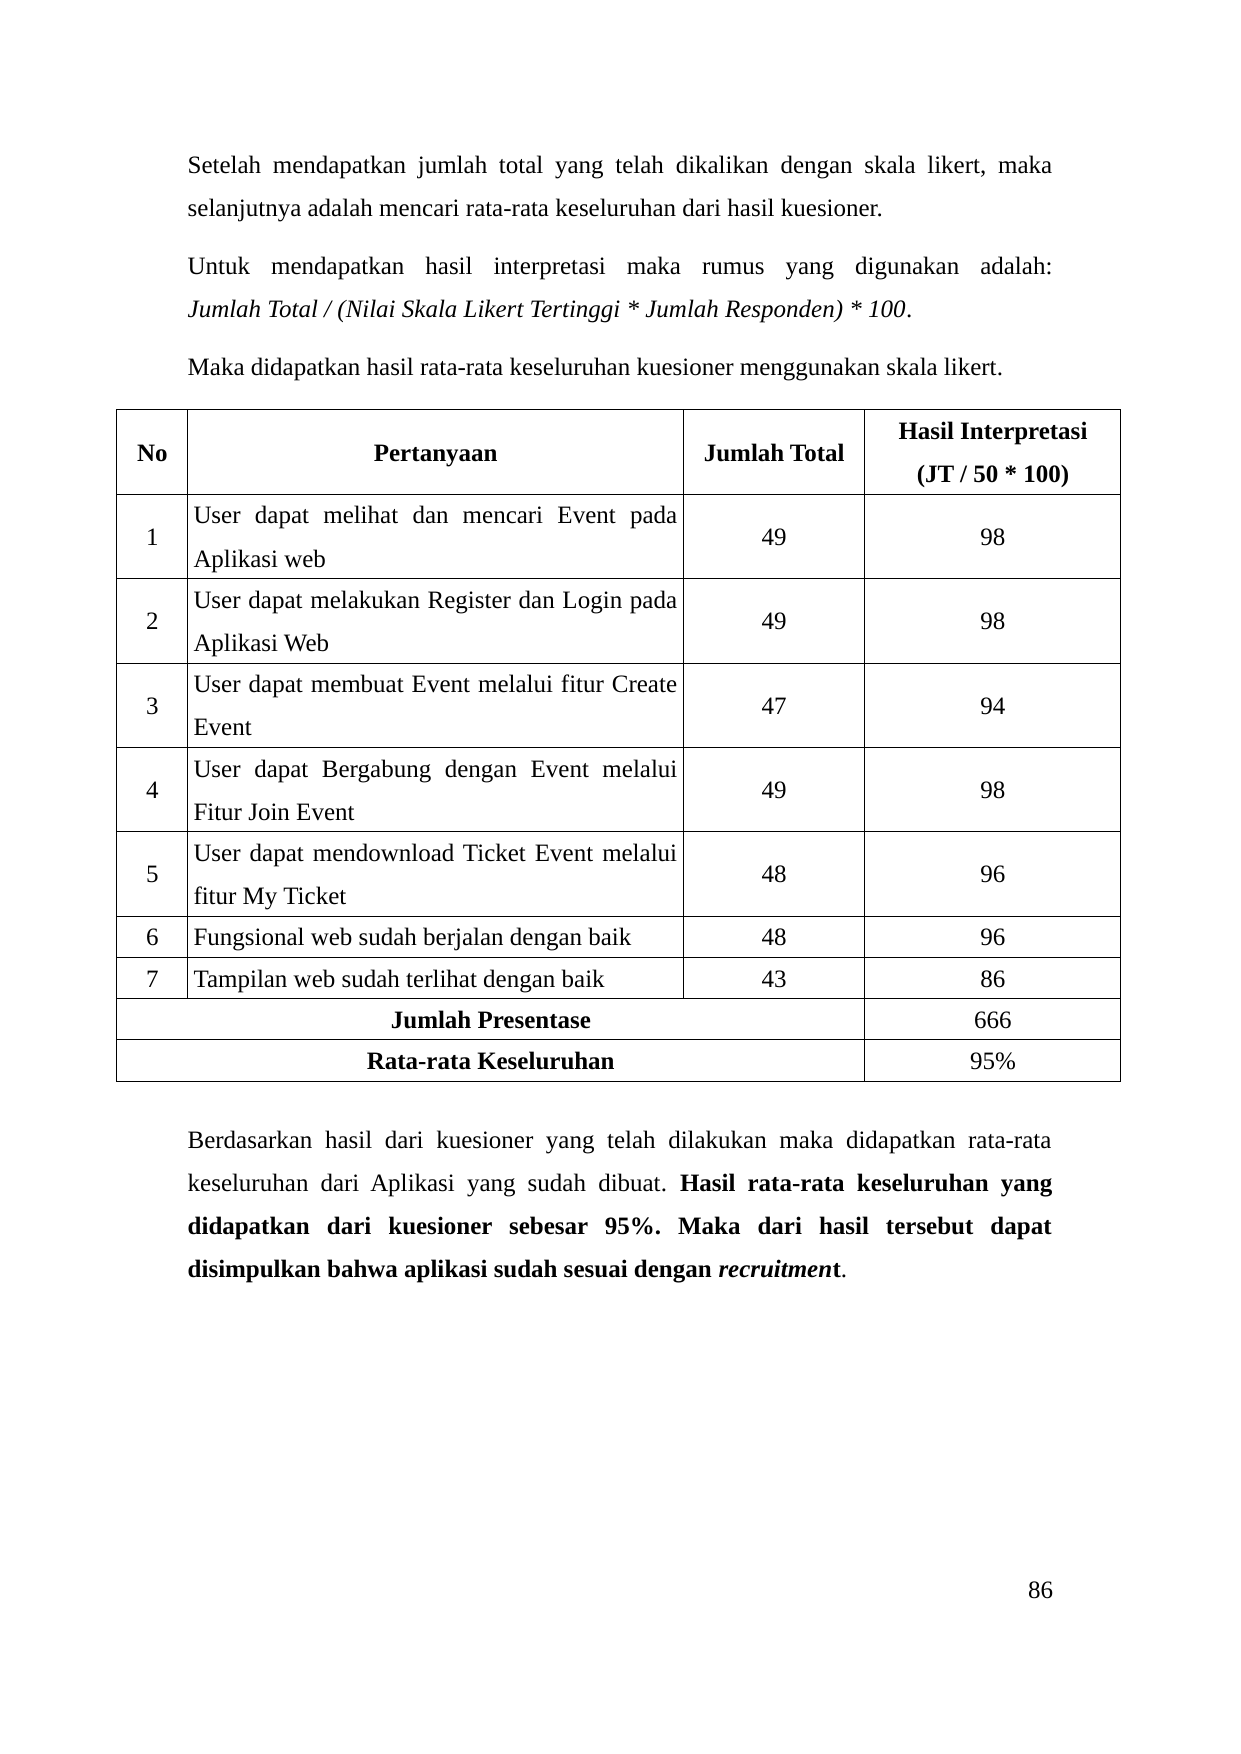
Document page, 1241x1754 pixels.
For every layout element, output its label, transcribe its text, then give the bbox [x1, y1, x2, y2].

table_cell 47 [684, 664, 864, 747]
table_cell 98 [865, 579, 1120, 662]
text Untuk mendapatkan hasil interpretasi maka rumus yang digunakan adalah: Jumlah Total / (Nilai Skala Likert Tertinggi * Jumlah Responden) * 100. [187, 251, 1053, 323]
table_cell 49 [684, 579, 864, 662]
table_cell Fungsional web sudah berjalan dengan baik [188, 917, 683, 957]
table_cell Rata-rata Keseluruhan [117, 1040, 864, 1081]
table_header No [117, 410, 187, 494]
table_cell 96 [865, 917, 1120, 957]
text Berdasarkan hasil dari kuesioner yang telah dilakukan maka didapatkan rata-rata keseluruhan dari Aplikasi yang sudah dibuat. Hasil rata-rata keseluruhan yang didapatkan dari kuesioner sebesar 95%. Maka dari hasil tersebut dapat disimpulkan bahwa aplikasi sudah sesuai dengan recruitment. [187, 1125, 1053, 1283]
table_cell 2 [117, 579, 187, 662]
table_cell 43 [684, 958, 864, 998]
table_header Jumlah Total [684, 410, 864, 494]
table_cell User dapat Bergabung dengan Event melalui Fitur Join Event [188, 748, 683, 831]
table_cell 48 [684, 832, 864, 916]
table_cell 49 [684, 495, 864, 578]
table_cell 49 [684, 748, 864, 831]
table_header Pertanyaan [188, 410, 683, 494]
table_cell Tampilan web sudah terlihat dengan baik [188, 958, 683, 998]
table_cell 86 [865, 958, 1120, 998]
table_cell 96 [865, 832, 1120, 916]
table_cell 98 [865, 495, 1120, 578]
table_cell User dapat melihat dan mencari Event pada Aplikasi web [188, 495, 683, 578]
text Setelah mendapatkan jumlah total yang telah dikalikan dengan skala likert, maka selanjutnya adalah mencari rata-rata keseluruhan dari hasil kuesioner. [187, 150, 1053, 222]
table_cell 7 [117, 958, 187, 998]
table_cell 6 [117, 917, 187, 957]
table_cell User dapat melakukan Register dan Login pada Aplikasi Web [188, 579, 683, 662]
table_cell 5 [117, 832, 187, 916]
table_cell 48 [684, 917, 864, 957]
table_cell User dapat mendownload Ticket Event melalui fitur My Ticket [188, 832, 683, 916]
table_cell 1 [117, 495, 187, 578]
table_cell 666 [865, 999, 1120, 1039]
table_cell 3 [117, 664, 187, 747]
table_cell Jumlah Presentase [117, 999, 864, 1039]
table_cell 95% [865, 1040, 1120, 1081]
table_header Hasil Interpretasi (JT / 50 * 100) [865, 410, 1120, 494]
text Maka didapatkan hasil rata-rata keseluruhan kuesioner menggunakan skala likert. [187, 352, 1053, 380]
table_cell 4 [117, 748, 187, 831]
table_cell 94 [865, 664, 1120, 747]
table_cell User dapat membuat Event melalui fitur Create Event [188, 664, 683, 747]
table_cell 98 [865, 748, 1120, 831]
